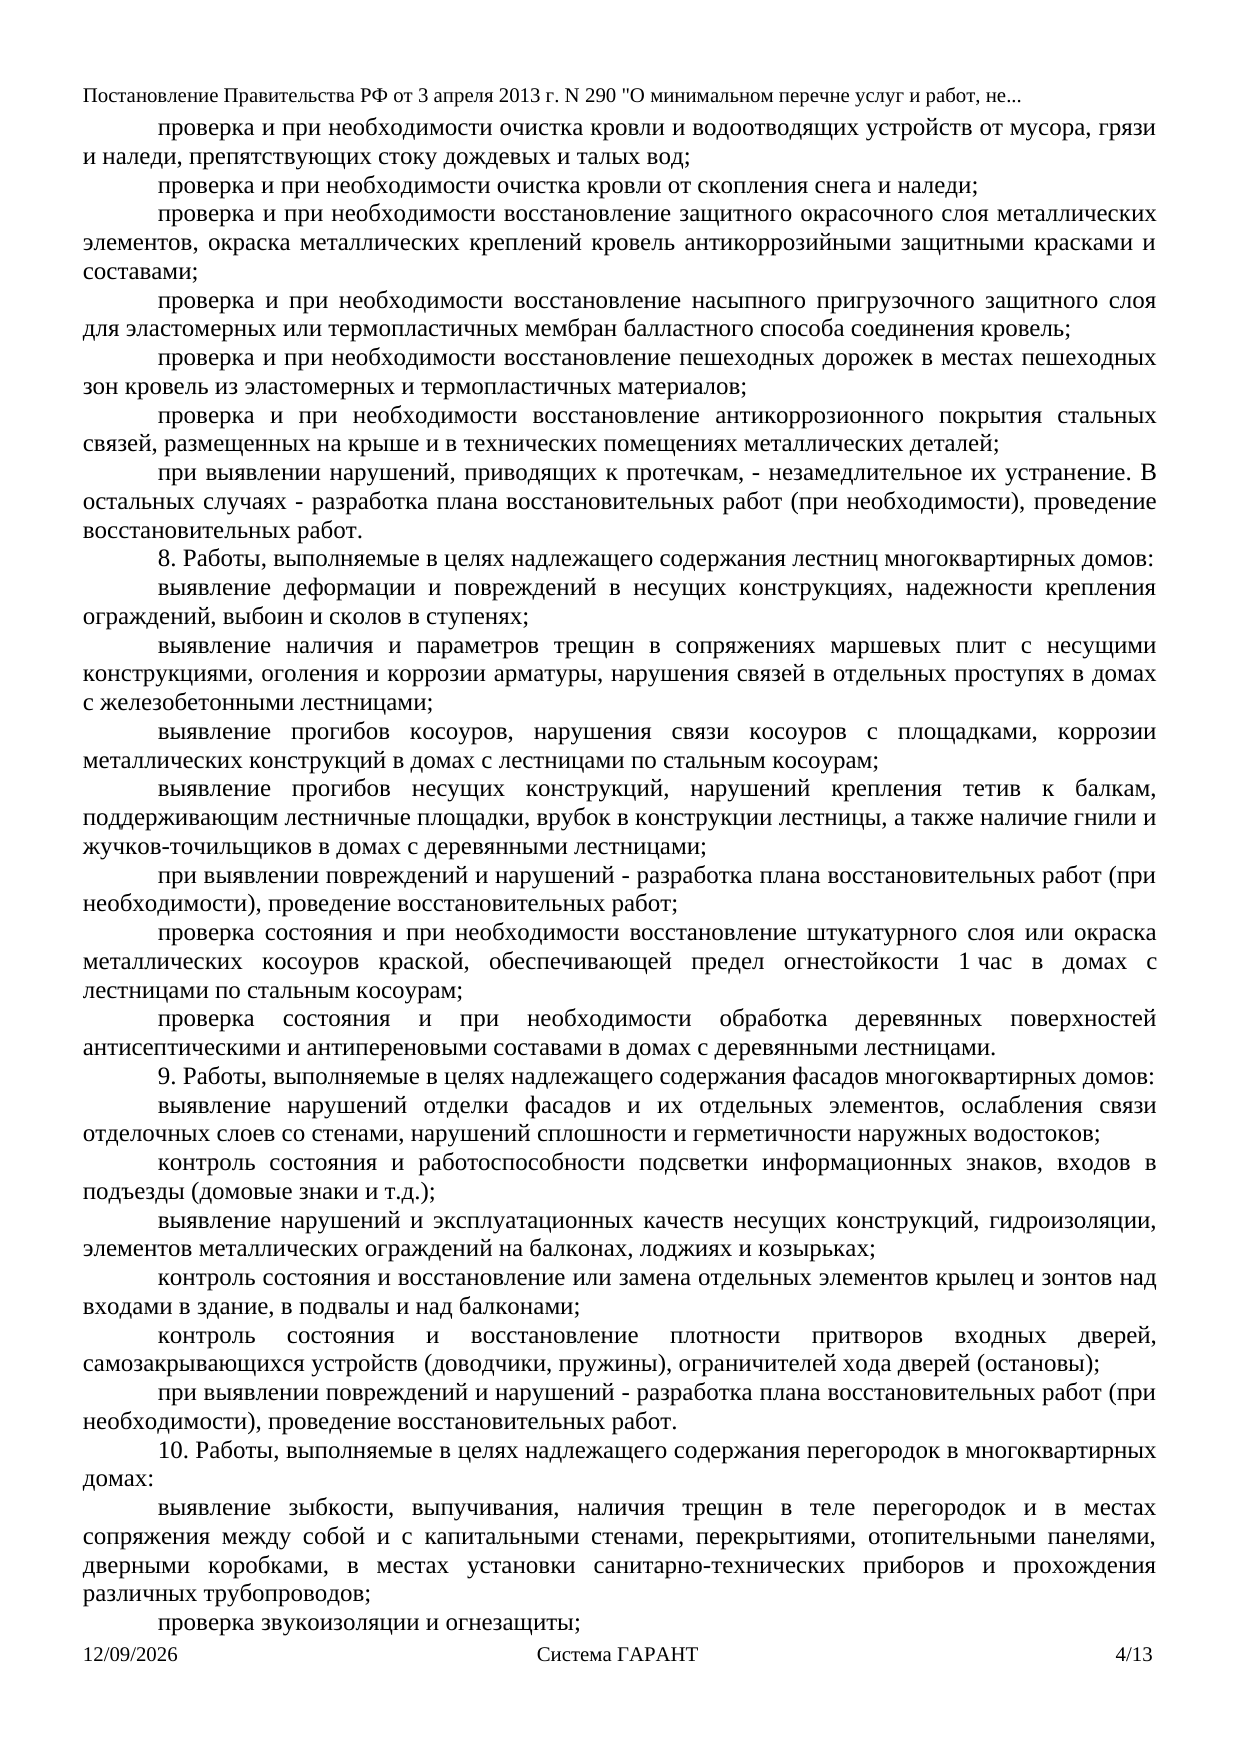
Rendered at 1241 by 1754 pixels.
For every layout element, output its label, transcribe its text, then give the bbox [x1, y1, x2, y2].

text при выявлении повреждений и нарушений - разработка плана восстановительных работ (при необходимости), проведение восстановительных работ. [83, 1377, 1157, 1435]
text проверка состояния и при необходимости обработка деревянных поверхностей антисептическими и антипереновыми составами в домах с деревянными лестницами. [83, 1003, 1157, 1061]
text проверка и при необходимости восстановление насыпного пригрузочного защитного слоя для эластомерных или термопластичных мембран балластного способа соединения кровель; [83, 285, 1157, 342]
text выявление зыбкости, выпучивания, наличия трещин в теле перегородок и в местах сопряжения между собой и с капитальными стенами, перекрытиями, отопительными панелями, дверными коробками, в местах установки санитарно-технических приборов и прохождения различных трубопроводов; [83, 1492, 1157, 1607]
text контроль состояния и восстановление или замена отдельных элементов крылец и зонтов над входами в здание, в подвалы и над балконами; [83, 1262, 1157, 1320]
text проверка и при необходимости восстановление антикоррозионного покрытия стальных связей, размещенных на крыше и в технических помещениях металлических деталей; [83, 400, 1157, 457]
text контроль состояния и работоспособности подсветки информационных знаков, входов в подъезды (домовые знаки и т.д.); [83, 1147, 1157, 1205]
text при выявлении повреждений и нарушений - разработка плана восстановительных работ (при необходимости), проведение восстановительных работ; [83, 860, 1157, 917]
text проверка и при необходимости очистка кровли от скопления снега и наледи; [83, 170, 1157, 198]
text выявление наличия и параметров трещин в сопряжениях маршевых плит с несущими конструкциями, оголения и коррозии арматуры, нарушения связей в отдельных проступях в домах с железобетонными лестницами; [83, 630, 1157, 716]
text выявление нарушений и эксплуатационных качеств несущих конструкций, гидроизоляции, элементов металлических ограждений на балконах, лоджиях и козырьках; [83, 1205, 1157, 1262]
text контроль состояния и восстановление плотности притворов входных дверей, самозакрывающихся устройств (доводчики, пружины), ограничителей хода дверей (остановы); [83, 1320, 1157, 1377]
text 9. Работы, выполняемые в целях надлежащего содержания фасадов многоквартирных домов: [83, 1061, 1157, 1090]
text проверка и при необходимости восстановление защитного окрасочного слоя металлических элементов, окраска металлических креплений кровель антикоррозийными защитными красками и составами; [83, 198, 1157, 285]
text выявление прогибов несущих конструкций, нарушений крепления тетив к балкам, поддерживающим лестничные площадки, врубок в конструкции лестницы, а также наличие гнили и жучков-точильщиков в домах с деревянными лестницами; [83, 773, 1157, 860]
text при выявлении нарушений, приводящих к протечкам, - незамедлительное их устранение. В остальных случаях - разработка плана восстановительных работ (при необходимости), проведение восстановительных работ. [83, 457, 1157, 543]
text выявление нарушений отделки фасадов и их отдельных элементов, ослабления связи отделочных слоев со стенами, нарушений сплошности и герметичности наружных водостоков; [83, 1090, 1157, 1147]
text выявление прогибов косоуров, нарушения связи косоуров с площадками, коррозии металлических конструкций в домах с лестницами по стальным косоурам; [83, 716, 1157, 773]
text проверка звукоизоляции и огнезащиты; [83, 1607, 1157, 1636]
text проверка и при необходимости очистка кровли и водоотводящих устройств от мусора, грязи и наледи, препятствующих стоку дождевых и талых вод; [83, 112, 1157, 170]
text проверка и при необходимости восстановление пешеходных дорожек в местах пешеходных зон кровель из эластомерных и термопластичных материалов; [83, 342, 1157, 400]
text выявление деформации и повреждений в несущих конструкциях, надежности крепления ограждений, выбоин и сколов в ступенях; [83, 572, 1157, 630]
text 10. Работы, выполняемые в целях надлежащего содержания перегородок в многоквартирных домах: [83, 1435, 1157, 1492]
text проверка состояния и при необходимости восстановление штукатурного слоя или окраска металлических косоуров краской, обеспечивающей предел огнестойкости 1 час в домах с лестницами по стальным косоурам; [83, 917, 1157, 1003]
text 8. Работы, выполняемые в целях надлежащего содержания лестниц многоквартирных домов: [83, 543, 1157, 572]
